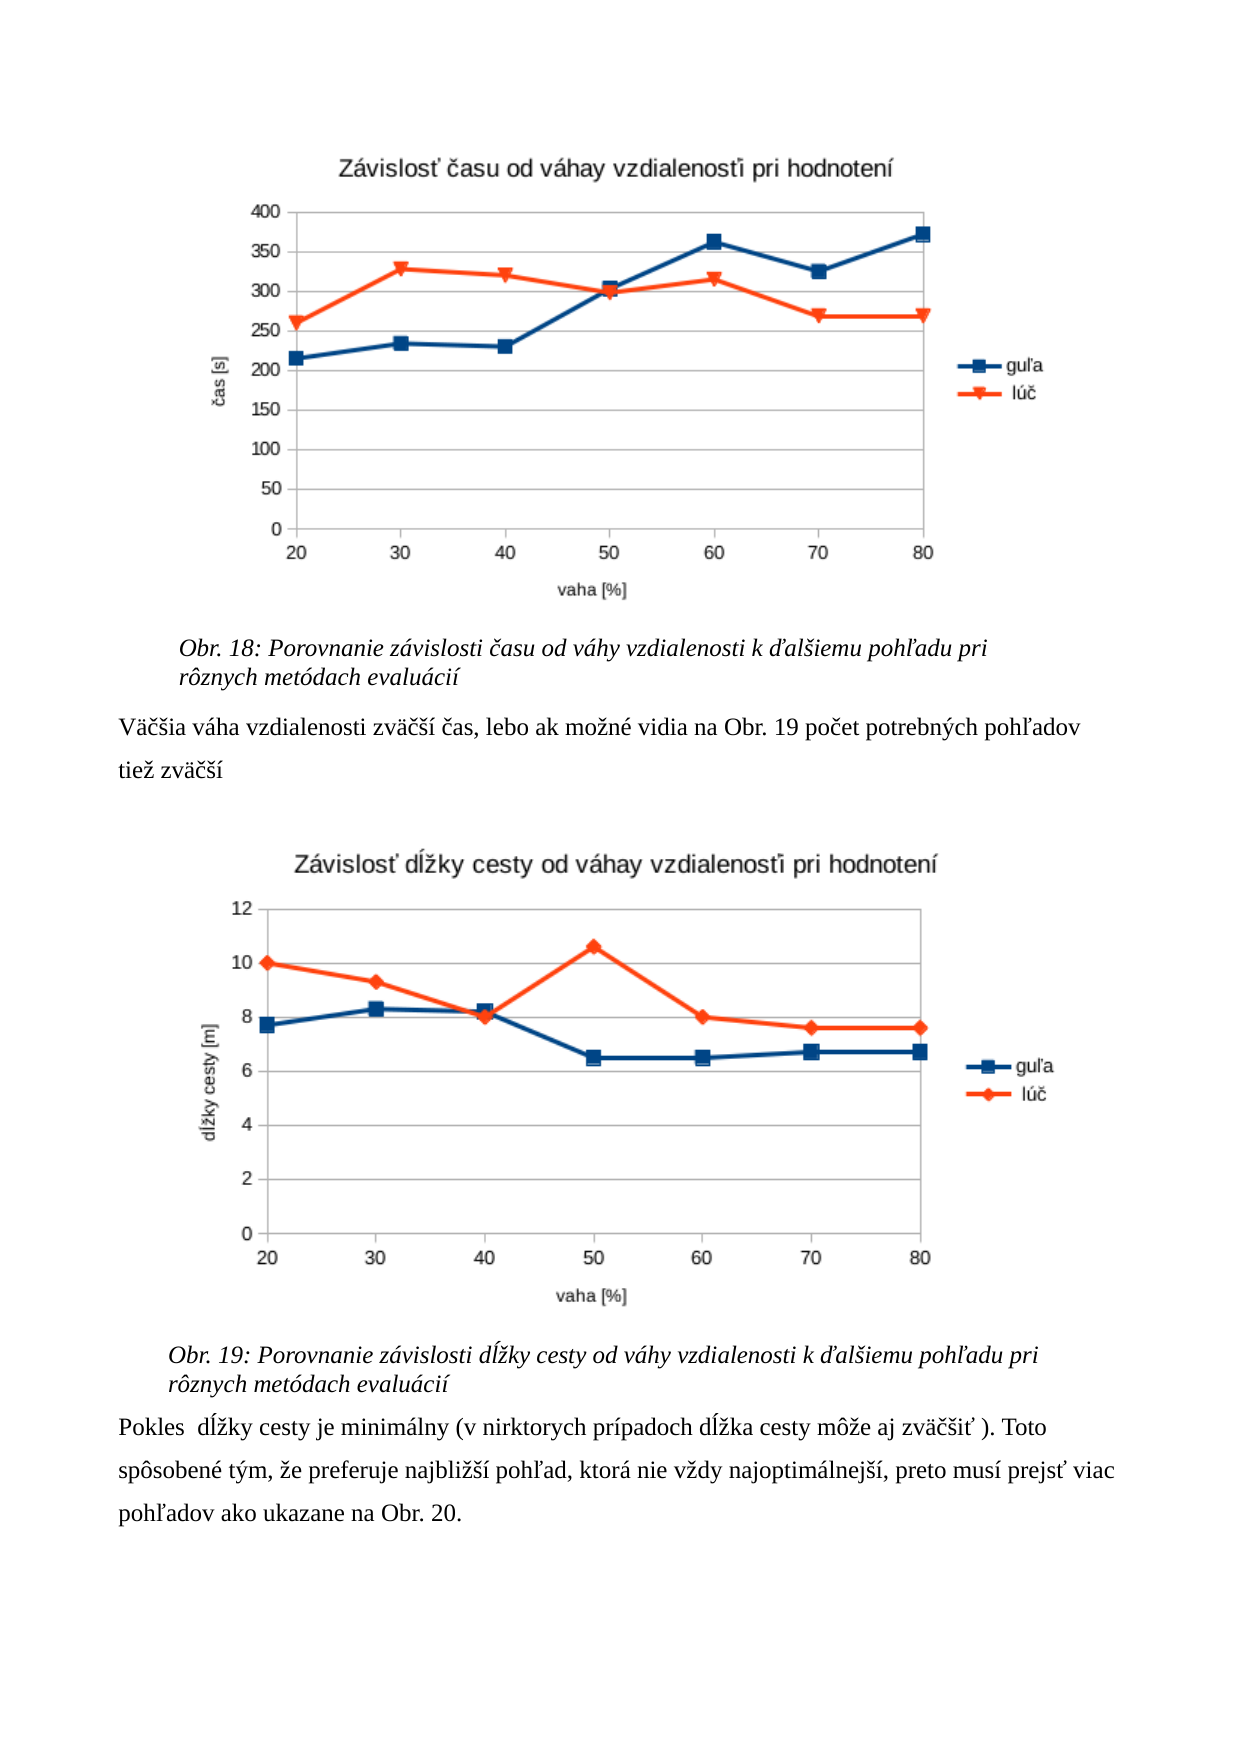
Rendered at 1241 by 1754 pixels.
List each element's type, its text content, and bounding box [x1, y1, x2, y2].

text Obr. 19: Porovnanie závislosti dĺžky cesty od váhy vzdialenosti k ďalšiemu pohľadu pri rôznych metódach evaluácií [168, 1335, 1072, 1398]
picture [178, 130, 1062, 628]
text Pokles dĺžky cesty je minimálny (v nirktorych prípadoch dĺžka cesty môže aj zväčšiť ). Toto spôsobené tým, že preferuje najbližší pohľad, ktorá nie vždy najoptimálnejší, preto musí prejsť viac pohľadov ako ukazane na Obr. 20. [118, 1241, 1122, 1527]
text Väčšia váha vzdialenosti zväčší čas, lebo ak možné vidia na Obr. 19 počet potrebných pohľadov tiež zväčší [118, 118, 1122, 784]
picture [167, 825, 1073, 1335]
text Obr. 18: Porovnanie závislosti času od váhy vzdialenosti k ďalšiemu pohľadu pri rôznych metódach evaluácií [178, 628, 1062, 691]
